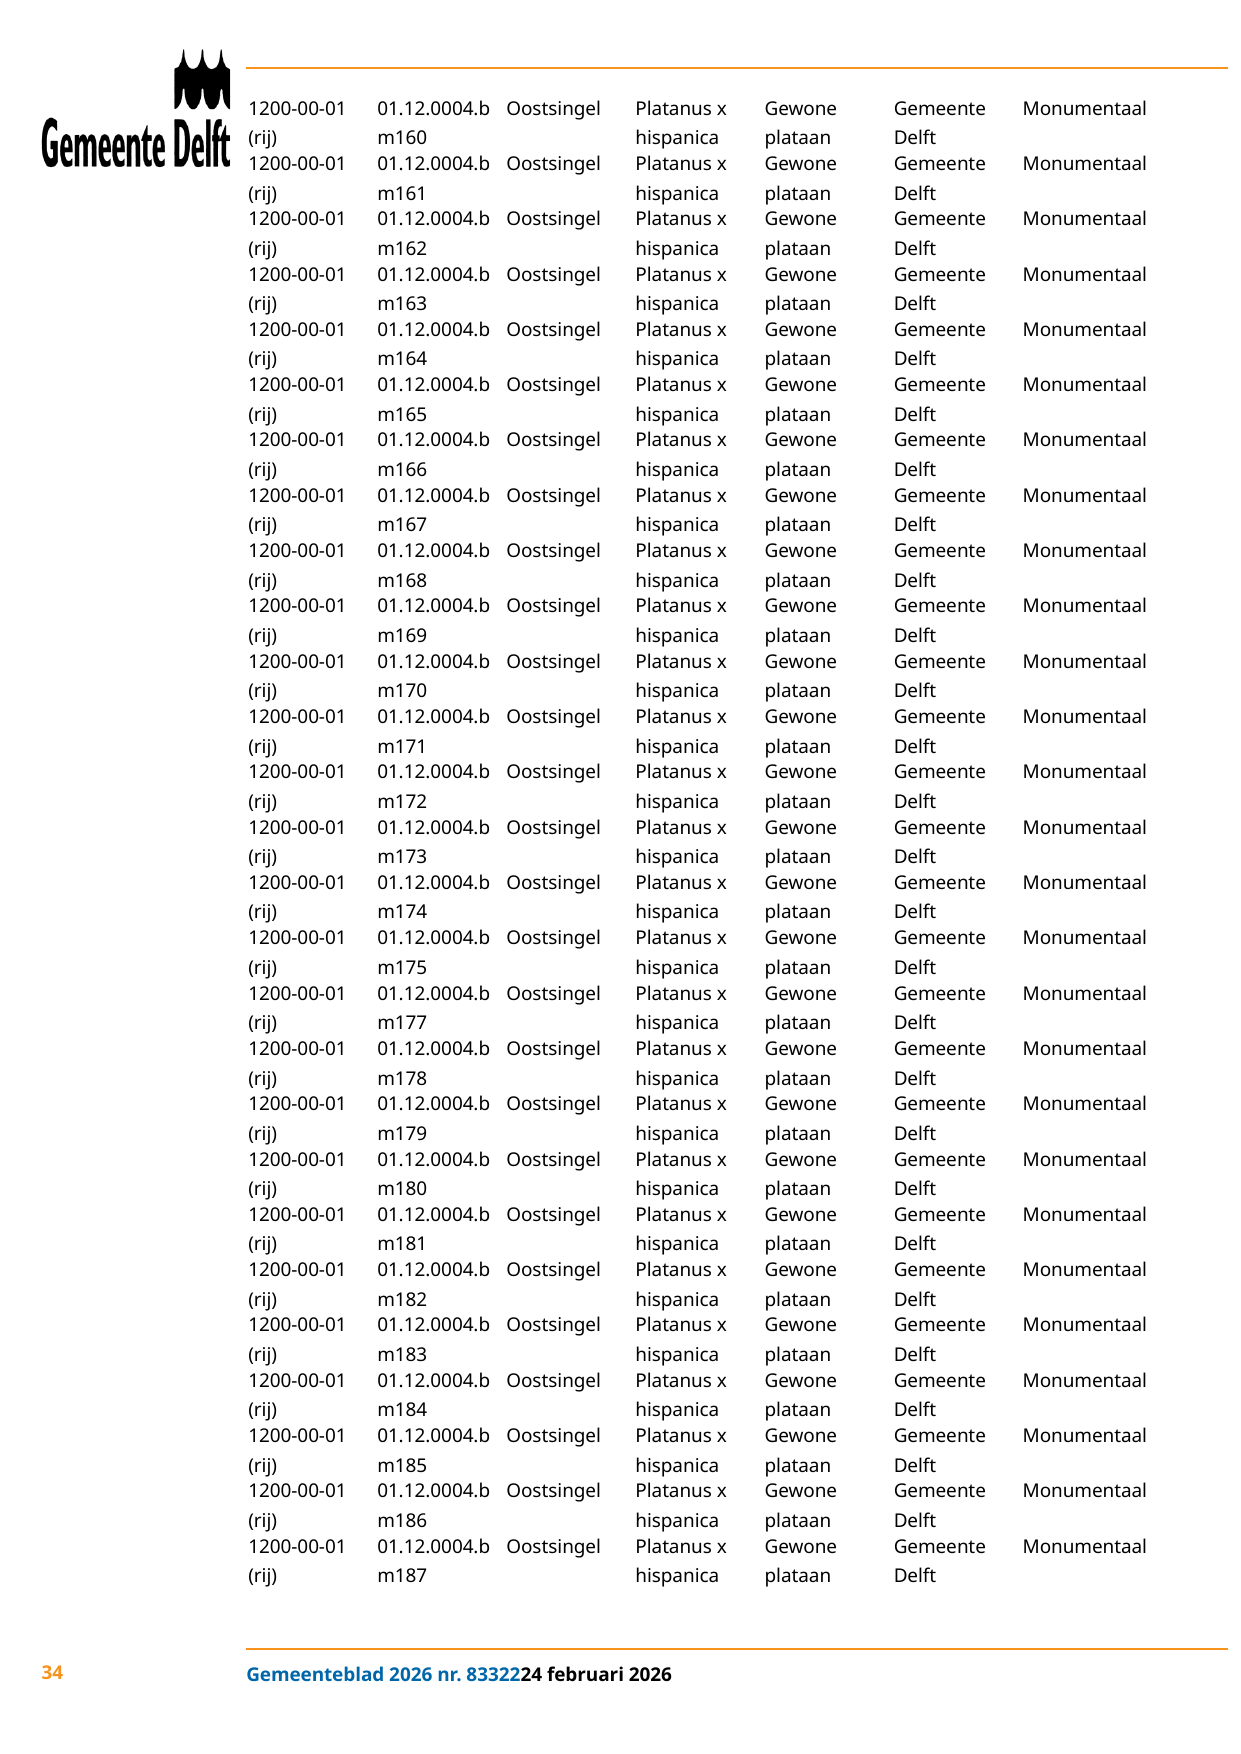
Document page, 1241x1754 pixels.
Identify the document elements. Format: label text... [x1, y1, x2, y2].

table_cell Gemeente Delft [894, 980, 1022, 1035]
table_cell 01.12.0004.bm177 [377, 980, 506, 1035]
table_cell Gemeente Delft [894, 1146, 1022, 1201]
table_cell Gewone plataan [764, 1367, 893, 1422]
table_cell 01.12.0004.bm181 [377, 1201, 506, 1256]
table_cell 01.12.0004.bm160 [377, 95, 506, 150]
table_cell Gewone plataan [764, 869, 893, 924]
table_cell 1200-00-01 (rij) [248, 482, 377, 537]
table_cell Gemeente Delft [894, 814, 1022, 869]
table_cell Monumentaal [1023, 1367, 1152, 1422]
table_cell 1200-00-01 (rij) [248, 814, 377, 869]
table_cell Gemeente Delft [894, 1367, 1022, 1422]
table_cell Gewone plataan [764, 1533, 893, 1588]
table_cell Gewone plataan [764, 1035, 893, 1090]
table_cell 01.12.0004.bm161 [377, 150, 506, 205]
table_cell 01.12.0004.bm178 [377, 1035, 506, 1090]
table_cell Monumentaal [1023, 1090, 1152, 1146]
table_cell Gemeente Delft [894, 1090, 1022, 1146]
table_cell 1200-00-01 (rij) [248, 1312, 377, 1367]
table_cell 1200-00-01 (rij) [248, 1201, 377, 1256]
table_cell Oostsingel [506, 1478, 635, 1533]
table_cell Gemeente Delft [894, 703, 1022, 758]
table_cell Monumentaal [1023, 261, 1152, 316]
table_cell Monumentaal [1023, 1035, 1152, 1090]
table_cell 01.12.0004.bm184 [377, 1367, 506, 1422]
table_cell Gewone plataan [764, 1256, 893, 1312]
table_cell Monumentaal [1023, 427, 1152, 482]
table_cell Oostsingel [506, 427, 635, 482]
table_cell 01.12.0004.bm174 [377, 869, 506, 924]
table_cell 01.12.0004.bm168 [377, 537, 506, 593]
table_cell Gewone plataan [764, 261, 893, 316]
table_cell Monumentaal [1023, 316, 1152, 371]
table_cell Gewone plataan [764, 925, 893, 980]
table_cell Platanus x hispanica [635, 980, 764, 1035]
table_cell Gewone plataan [764, 593, 893, 648]
table_cell Gewone plataan [764, 1478, 893, 1533]
table_cell Platanus x hispanica [635, 482, 764, 537]
table_cell 1200-00-01 (rij) [248, 1478, 377, 1533]
table_cell Monumentaal [1023, 482, 1152, 537]
table_cell Gewone plataan [764, 1146, 893, 1201]
table_cell 1200-00-01 (rij) [248, 1035, 377, 1090]
table_cell Oostsingel [506, 1201, 635, 1256]
table_cell Gemeente Delft [894, 869, 1022, 924]
table_cell Platanus x hispanica [635, 1312, 764, 1367]
table_cell Monumentaal [1023, 1533, 1152, 1588]
table_cell Monumentaal [1023, 205, 1152, 261]
table_cell Oostsingel [506, 980, 635, 1035]
table_cell 01.12.0004.bm165 [377, 371, 506, 427]
table_cell 01.12.0004.bm171 [377, 703, 506, 758]
table_cell 01.12.0004.bm167 [377, 482, 506, 537]
table_cell Oostsingel [506, 814, 635, 869]
table_cell Gewone plataan [764, 316, 893, 371]
table_cell 1200-00-01 (rij) [248, 1533, 377, 1588]
table_cell Gemeente Delft [894, 1478, 1022, 1533]
table_cell Gewone plataan [764, 482, 893, 537]
table_cell Gemeente Delft [894, 1533, 1022, 1588]
table_cell Oostsingel [506, 925, 635, 980]
table_cell Gewone plataan [764, 703, 893, 758]
table_cell Oostsingel [506, 1367, 635, 1422]
table_cell Gemeente Delft [894, 759, 1022, 814]
table_cell Monumentaal [1023, 980, 1152, 1035]
table_cell Oostsingel [506, 1312, 635, 1367]
table_cell Monumentaal [1023, 925, 1152, 980]
table_cell Monumentaal [1023, 759, 1152, 814]
table_cell Monumentaal [1023, 1201, 1152, 1256]
table_cell Gemeente Delft [894, 371, 1022, 427]
table_cell Platanus x hispanica [635, 1533, 764, 1588]
table_cell Oostsingel [506, 261, 635, 316]
table_cell 1200-00-01 (rij) [248, 95, 377, 150]
table_cell 1200-00-01 (rij) [248, 205, 377, 261]
table_cell 01.12.0004.bm173 [377, 814, 506, 869]
table_cell Gewone plataan [764, 980, 893, 1035]
table_cell 01.12.0004.bm180 [377, 1146, 506, 1201]
table_cell Gemeente Delft [894, 1201, 1022, 1256]
table_cell Platanus x hispanica [635, 1035, 764, 1090]
table_cell Gewone plataan [764, 150, 893, 205]
table_cell 1200-00-01 (rij) [248, 371, 377, 427]
table_cell Platanus x hispanica [635, 205, 764, 261]
table_cell Oostsingel [506, 1146, 635, 1201]
table_cell 1200-00-01 (rij) [248, 869, 377, 924]
table_cell Gemeente Delft [894, 95, 1022, 150]
table_cell 1200-00-01 (rij) [248, 316, 377, 371]
table_cell Monumentaal [1023, 1256, 1152, 1312]
table_cell Gemeente Delft [894, 1256, 1022, 1312]
table_cell Platanus x hispanica [635, 316, 764, 371]
table_cell 1200-00-01 (rij) [248, 593, 377, 648]
table_cell Platanus x hispanica [635, 703, 764, 758]
table_cell 1200-00-01 (rij) [248, 1146, 377, 1201]
table_cell 01.12.0004.bm163 [377, 261, 506, 316]
table_cell 1200-00-01 (rij) [248, 759, 377, 814]
table_cell Oostsingel [506, 1533, 635, 1588]
table_cell Gewone plataan [764, 1090, 893, 1146]
table_cell Platanus x hispanica [635, 150, 764, 205]
table_cell Platanus x hispanica [635, 371, 764, 427]
table_cell Gemeente Delft [894, 316, 1022, 371]
table_cell Monumentaal [1023, 150, 1152, 205]
table_cell Oostsingel [506, 537, 635, 593]
table_cell 01.12.0004.bm186 [377, 1478, 506, 1533]
picture [41, 47, 231, 172]
table_cell 1200-00-01 (rij) [248, 648, 377, 703]
table_cell Oostsingel [506, 869, 635, 924]
table_cell Oostsingel [506, 482, 635, 537]
table_cell 01.12.0004.bm182 [377, 1256, 506, 1312]
table_cell 1200-00-01 (rij) [248, 925, 377, 980]
table_cell 01.12.0004.bm169 [377, 593, 506, 648]
table_cell 01.12.0004.bm175 [377, 925, 506, 980]
table_cell Gewone plataan [764, 537, 893, 593]
table_cell Platanus x hispanica [635, 1090, 764, 1146]
table_cell Gewone plataan [764, 427, 893, 482]
table_cell Oostsingel [506, 648, 635, 703]
table_cell Platanus x hispanica [635, 814, 764, 869]
table_cell Oostsingel [506, 1090, 635, 1146]
table_cell Platanus x hispanica [635, 759, 764, 814]
table_cell 1200-00-01 (rij) [248, 1367, 377, 1422]
table_cell 1200-00-01 (rij) [248, 703, 377, 758]
table_cell Platanus x hispanica [635, 1367, 764, 1422]
table_cell Oostsingel [506, 1422, 635, 1478]
table_cell Gewone plataan [764, 648, 893, 703]
table_cell Platanus x hispanica [635, 1422, 764, 1478]
table_cell Platanus x hispanica [635, 1256, 764, 1312]
table_cell 01.12.0004.bm179 [377, 1090, 506, 1146]
table_cell Gemeente Delft [894, 1035, 1022, 1090]
table_cell 1200-00-01 (rij) [248, 261, 377, 316]
table_cell Oostsingel [506, 759, 635, 814]
table_cell Oostsingel [506, 205, 635, 261]
table_cell 01.12.0004.bm185 [377, 1422, 506, 1478]
table_cell 1200-00-01 (rij) [248, 1256, 377, 1312]
table_cell Gemeente Delft [894, 427, 1022, 482]
table_cell 1200-00-01 (rij) [248, 150, 377, 205]
table_cell Gemeente Delft [894, 925, 1022, 980]
table_cell Oostsingel [506, 371, 635, 427]
table_cell 1200-00-01 (rij) [248, 1090, 377, 1146]
table_cell Platanus x hispanica [635, 593, 764, 648]
table_cell Monumentaal [1023, 371, 1152, 427]
table_cell Gewone plataan [764, 814, 893, 869]
table_cell 01.12.0004.bm162 [377, 205, 506, 261]
table_cell Platanus x hispanica [635, 1478, 764, 1533]
table_cell Gewone plataan [764, 1201, 893, 1256]
table_cell 1200-00-01 (rij) [248, 427, 377, 482]
table_cell Monumentaal [1023, 703, 1152, 758]
table_cell Platanus x hispanica [635, 261, 764, 316]
table_cell 01.12.0004.bm164 [377, 316, 506, 371]
table_cell Gewone plataan [764, 759, 893, 814]
table_cell Monumentaal [1023, 1312, 1152, 1367]
table_cell Gemeente Delft [894, 1312, 1022, 1367]
table_cell Platanus x hispanica [635, 95, 764, 150]
table_cell Platanus x hispanica [635, 869, 764, 924]
table_cell 1200-00-01 (rij) [248, 980, 377, 1035]
table_cell Gemeente Delft [894, 205, 1022, 261]
table_cell 01.12.0004.bm172 [377, 759, 506, 814]
table_cell Platanus x hispanica [635, 648, 764, 703]
table_cell Oostsingel [506, 593, 635, 648]
table_cell Gemeente Delft [894, 150, 1022, 205]
table_cell Gemeente Delft [894, 482, 1022, 537]
table_cell Oostsingel [506, 1256, 635, 1312]
table_cell 01.12.0004.bm170 [377, 648, 506, 703]
table_cell Gemeente Delft [894, 1422, 1022, 1478]
table_cell Monumentaal [1023, 1146, 1152, 1201]
table_cell Monumentaal [1023, 537, 1152, 593]
table_cell Gemeente Delft [894, 537, 1022, 593]
table_cell Monumentaal [1023, 869, 1152, 924]
table_cell Platanus x hispanica [635, 537, 764, 593]
table_cell Oostsingel [506, 703, 635, 758]
table_cell Monumentaal [1023, 95, 1152, 150]
table_cell Platanus x hispanica [635, 427, 764, 482]
table_cell Gewone plataan [764, 1422, 893, 1478]
table_cell Gewone plataan [764, 205, 893, 261]
table_cell Platanus x hispanica [635, 925, 764, 980]
table_cell 01.12.0004.bm166 [377, 427, 506, 482]
table_cell Gewone plataan [764, 1312, 893, 1367]
table_cell 01.12.0004.bm187 [377, 1533, 506, 1588]
table_cell Gemeente Delft [894, 648, 1022, 703]
table_cell Gewone plataan [764, 371, 893, 427]
table_cell Platanus x hispanica [635, 1146, 764, 1201]
table_cell Gewone plataan [764, 95, 893, 150]
table_cell Oostsingel [506, 95, 635, 150]
table_cell 01.12.0004.bm183 [377, 1312, 506, 1367]
table_cell Oostsingel [506, 150, 635, 205]
table_cell 1200-00-01 (rij) [248, 537, 377, 593]
table_cell Monumentaal [1023, 1422, 1152, 1478]
table_cell Oostsingel [506, 1035, 635, 1090]
table_cell Oostsingel [506, 316, 635, 371]
table_cell Monumentaal [1023, 593, 1152, 648]
table_cell Platanus x hispanica [635, 1201, 764, 1256]
table_cell Gemeente Delft [894, 261, 1022, 316]
table_cell 1200-00-01 (rij) [248, 1422, 377, 1478]
table_cell Monumentaal [1023, 814, 1152, 869]
table_cell Monumentaal [1023, 648, 1152, 703]
table_cell Monumentaal [1023, 1478, 1152, 1533]
table_cell Gemeente Delft [894, 593, 1022, 648]
